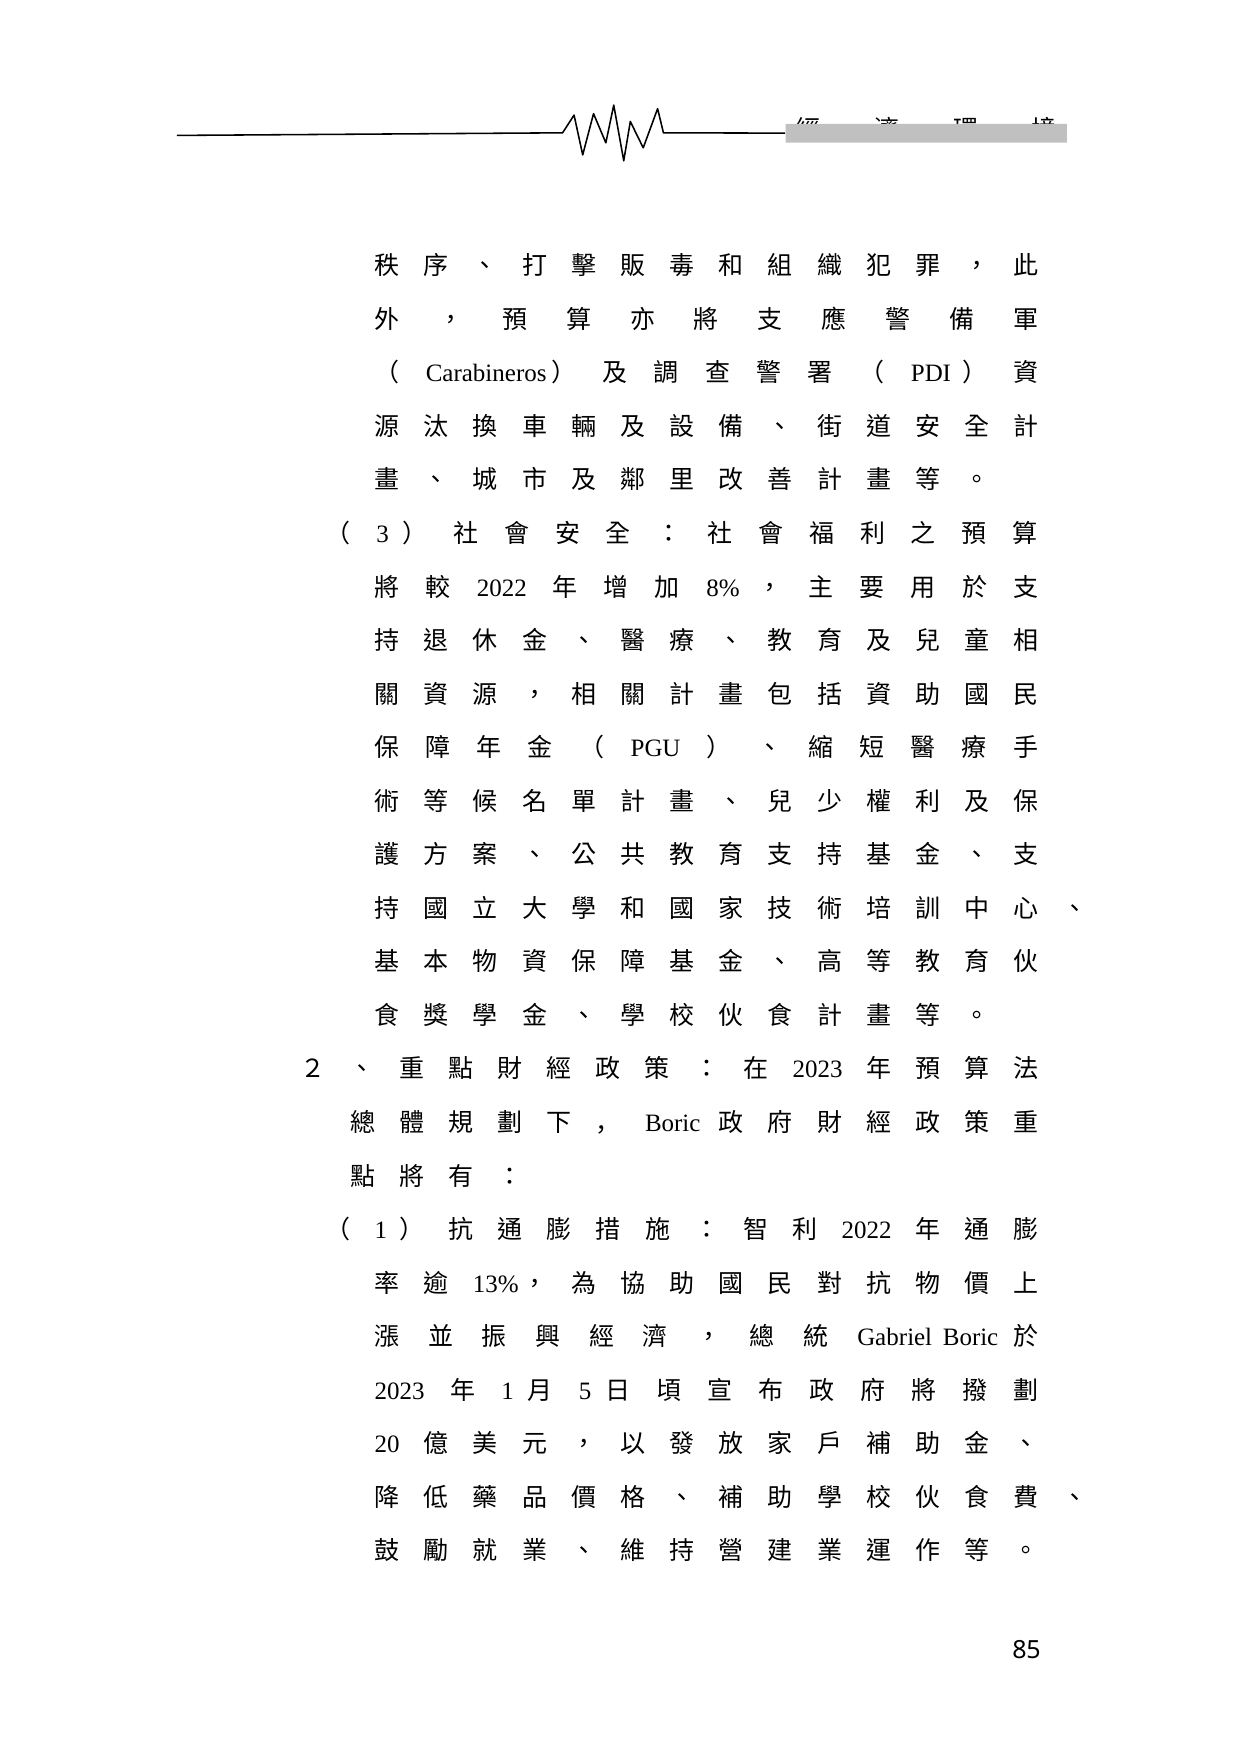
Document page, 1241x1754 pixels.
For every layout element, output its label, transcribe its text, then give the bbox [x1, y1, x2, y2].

text ２、重點財經政策：在2023年預算法總體規劃下，Boric政府財經政策重點將有： [276, 1040, 1063, 1201]
text （3）社會安全：社會福利之預算將較2022年增加8%，主要用於支持退休金、醫療、教育及兒童相關資源，相關計畫包括資助國民保障年金（PGU）、縮短醫療手術等候名單計畫、兒少權利及保護方案、公共教育支持基金、支持國立大學和國家技術培訓中心、基本物資保障基金、高等教育伙食獎學金、學校伙食計畫等。 [301, 505, 1063, 1040]
text 秩序、打擊販毒和組織犯罪，此外，預算亦將支應警備軍（Carabineros）及調查警署（PDI）資源汰換車輛及設備、街道安全計畫、城市及鄰里改善計畫等。 [301, 237, 1063, 505]
text （1）抗通膨措施：智利2022年通膨率逾13%，為協助國民對抗物價上漲並振興經濟，總統Gabriel Boric於2023年1月5日頃宣布政府將撥劃20億美元，以發放家戶補助金、降低藥品價格、補助學校伙食費、鼓勵就業、維持營建業運作等。 [301, 1201, 1063, 1576]
